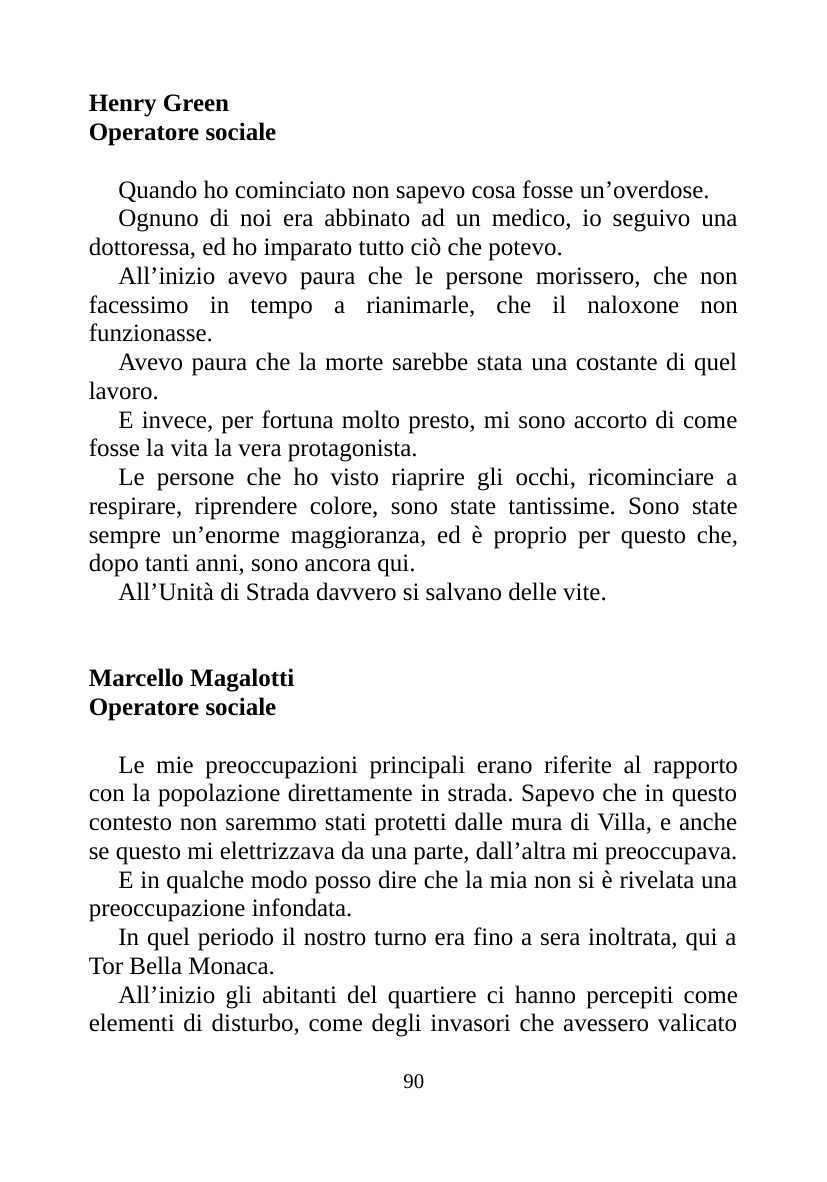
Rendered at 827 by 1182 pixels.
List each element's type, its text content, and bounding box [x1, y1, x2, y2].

text All’inizio avevo paura che le persone morissero, che non facessimo in tempo a rianimarle, che il naloxone non funzionasse. [88, 261, 738, 347]
text Ognuno di noi era abbinato ad un medico, io seguivo una dottoressa, ed ho imparato tutto ciò che potevo. [88, 203, 738, 261]
subtitle Operatore sociale [88, 692, 738, 721]
text E invece, per fortuna molto presto, mi sono accorto di come fosse la vita la vera protagonista. [88, 405, 738, 462]
text E in qualche modo posso dire che la mia non si è rivelata una preoccupazione infondata. [88, 865, 738, 922]
text In quel periodo il nostro turno era fino a sera inoltrata, qui a Tor Bella Monaca. [88, 922, 738, 980]
text All’Unità di Strada davvero si salvano delle vite. [88, 577, 738, 606]
subtitle Henry Green [88, 88, 738, 117]
text All’inizio gli abitanti del quartiere ci hanno percepiti come elementi di disturbo, come degli invasori che avessero valicato [88, 980, 738, 1037]
text Avevo paura che la morte sarebbe stata una costante di quel lavoro. [88, 347, 738, 405]
subtitle Marcello Magalotti [88, 663, 738, 692]
text Quando ho cominciato non sapevo cosa fosse un’overdose. [88, 175, 738, 203]
text Le mie preoccupazioni principali erano riferite al rapporto con la popolazione direttamente in strada. Sapevo che in questo contesto non saremmo stati protetti dalle mura di Villa, e anche se questo mi elettrizzava da una parte, dall’altra mi preoccupava. [88, 750, 738, 865]
text Le persone che ho visto riaprire gli occhi, ricominciare a respirare, riprendere colore, sono state tantissime. Sono state sempre un’enorme maggioranza, ed è proprio per questo che, dopo tanti anni, sono ancora qui. [88, 462, 738, 577]
subtitle Operatore sociale [88, 117, 738, 146]
